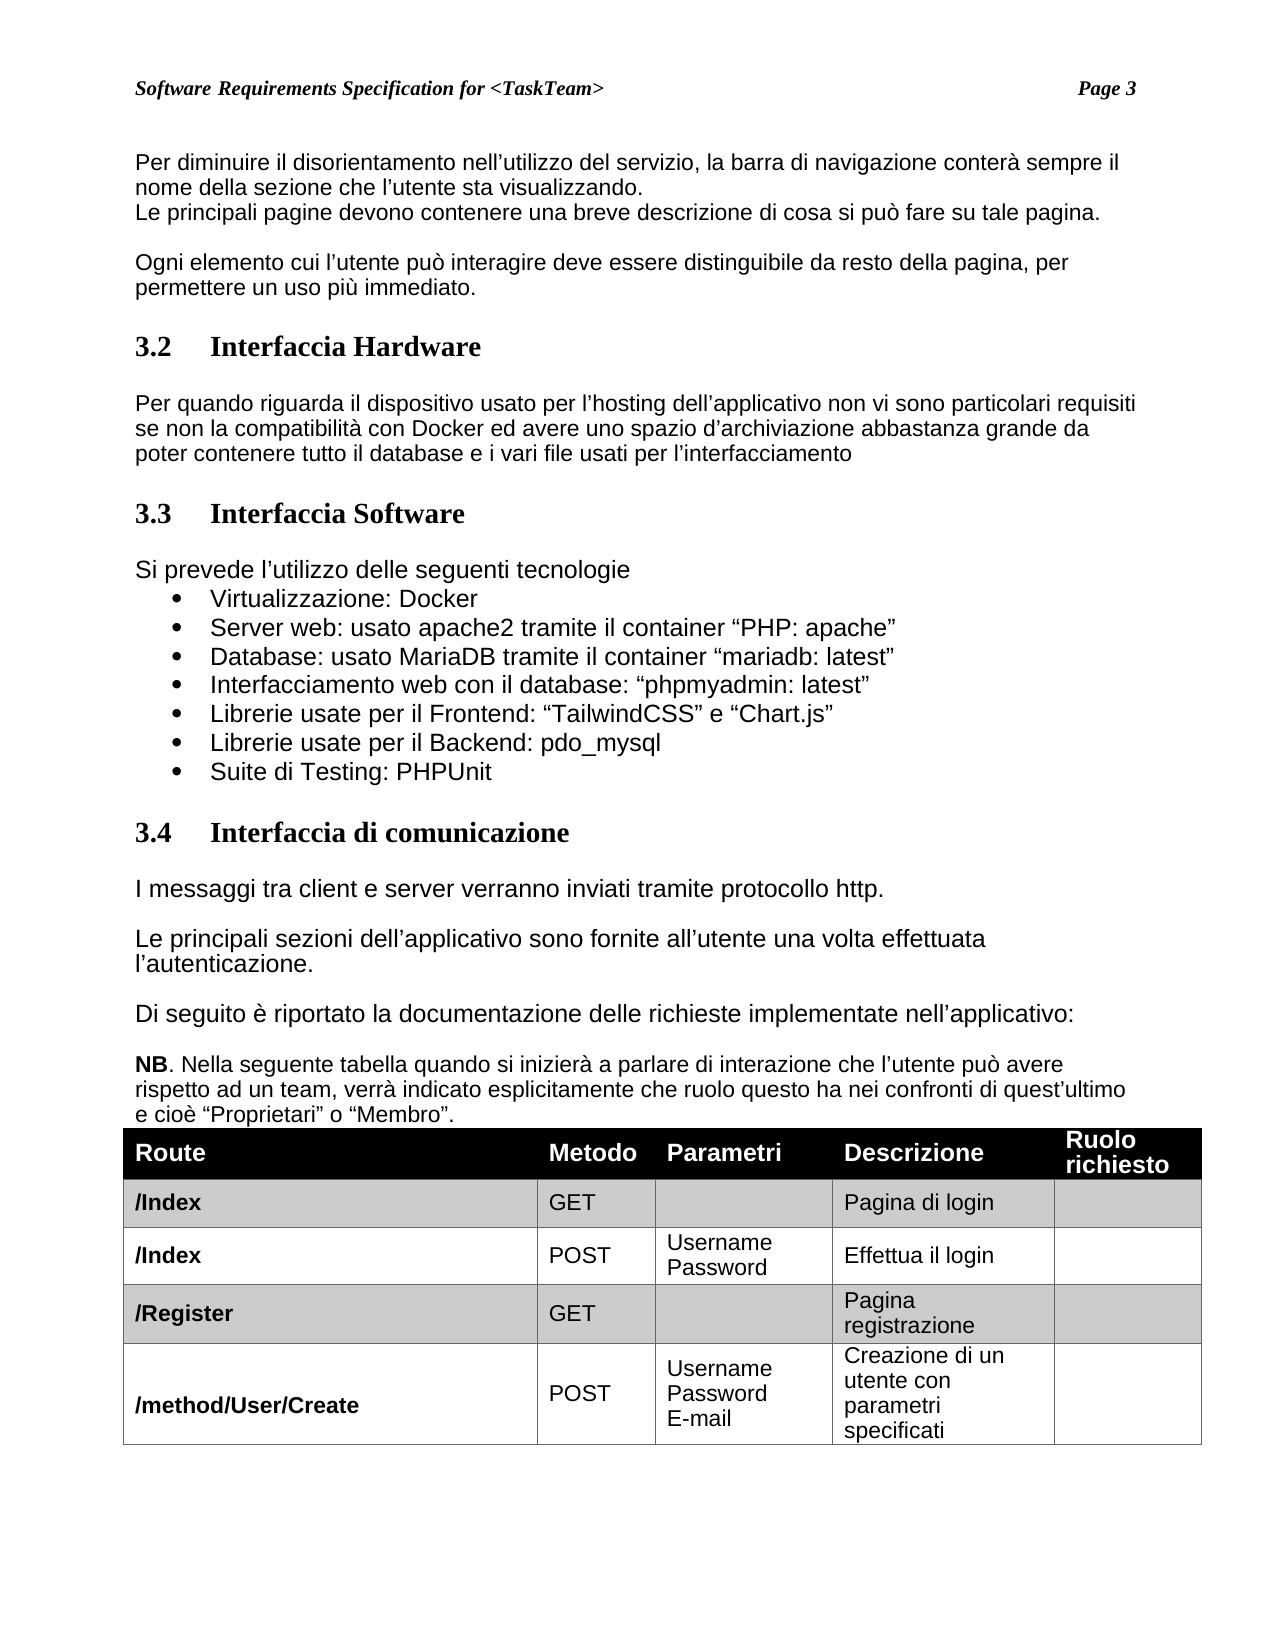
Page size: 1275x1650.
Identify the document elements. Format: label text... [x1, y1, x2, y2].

table_header Ruolo richiesto [1054, 1129, 1201, 1179]
list Suite di Testing: PHPUnit [172, 757, 1140, 786]
table_cell /Register [124, 1285, 537, 1343]
text Per diminuire il disorientamento nell’utilizzo del servizio, la barra di navigazione conterà sempre il nome della sezione che l’utente sta visualizzando. [135, 150, 1140, 200]
table_cell [1055, 1180, 1201, 1227]
list Server web: usato apache2 tramite il container “PHP: apache” [172, 613, 1140, 641]
table_header Descrizione [833, 1129, 1054, 1179]
table_cell GET [538, 1285, 655, 1343]
table_cell Effettua il login [833, 1228, 1054, 1284]
text Si prevede l’utilizzo delle seguenti tecnologie [135, 559, 1140, 584]
table_cell Creazione di un utente con parametri specificati [833, 1344, 1054, 1444]
text Le principali pagine devono contenere una breve descrizione di cosa si può fare su tale pagina. [135, 200, 1140, 225]
table_cell [1055, 1344, 1201, 1444]
list Librerie usate per il Frontend: “TailwindCSS” e “Chart.js” [172, 699, 1140, 728]
text Ogni elemento cui l’utente può interagire deve essere distinguibile da resto della pagina, per permettere un uso più immediato. [135, 250, 1140, 300]
list Interfacciamento web con il database: “phpmyadmin: latest” [172, 670, 1140, 699]
table_header Route [124, 1129, 537, 1179]
table_cell /Index [124, 1228, 537, 1284]
table_cell Pagina di login [833, 1180, 1054, 1227]
list Database: usato MariaDB tramite il container “mariadb: latest” [172, 641, 1140, 670]
text Le principali sezioni dell’applicativo sono fornite all’utente una volta effettuata l’autenticazione. [135, 928, 1140, 978]
table_cell GET [538, 1180, 655, 1227]
table_cell Username Password E-mail [656, 1344, 832, 1444]
subtitle Interfaccia Hardware [135, 329, 1140, 363]
table_cell /Index [124, 1180, 537, 1227]
text NB. Nella seguente tabella quando si inizierà a parlare di interazione che l’utente può avere rispetto ad un team, verrà indicato esplicitamente che ruolo questo ha nei confronti di quest’ultimo e cioè “Proprietari” o “Membro”. [135, 1053, 1140, 1128]
table_cell [656, 1285, 832, 1343]
table_header Metodo [537, 1129, 655, 1179]
table_cell [1055, 1228, 1201, 1284]
table_cell Pagina registrazione [833, 1285, 1054, 1343]
table_cell POST [538, 1228, 655, 1284]
subtitle Interfaccia di comunicazione [135, 815, 1140, 848]
table_cell [656, 1180, 832, 1227]
table_cell POST [538, 1344, 655, 1444]
subtitle Interfaccia Software [135, 496, 1140, 529]
table_cell Username Password [656, 1228, 832, 1284]
table_cell [1055, 1285, 1201, 1343]
list Virtualizzazione: Docker [172, 584, 1140, 613]
list Librerie usate per il Backend: pdo_mysql [172, 728, 1140, 757]
text I messaggi tra client e server verranno inviati tramite protocollo http. [135, 878, 1140, 903]
text Di seguito è riportato la documentazione delle richieste implementate nell’applicativo: [135, 1003, 1140, 1028]
text Per quando riguarda il dispositivo usato per l’hosting dell’applicativo non vi sono particolari requisiti se non la compatibilità con Docker ed avere uno spazio d’archiviazione abbastanza grande da poter contenere tutto il database e i vari file usati per l’interfacciamento [135, 392, 1140, 467]
table_cell /method/User/Create [124, 1344, 537, 1444]
table_header Parametri [655, 1129, 833, 1179]
